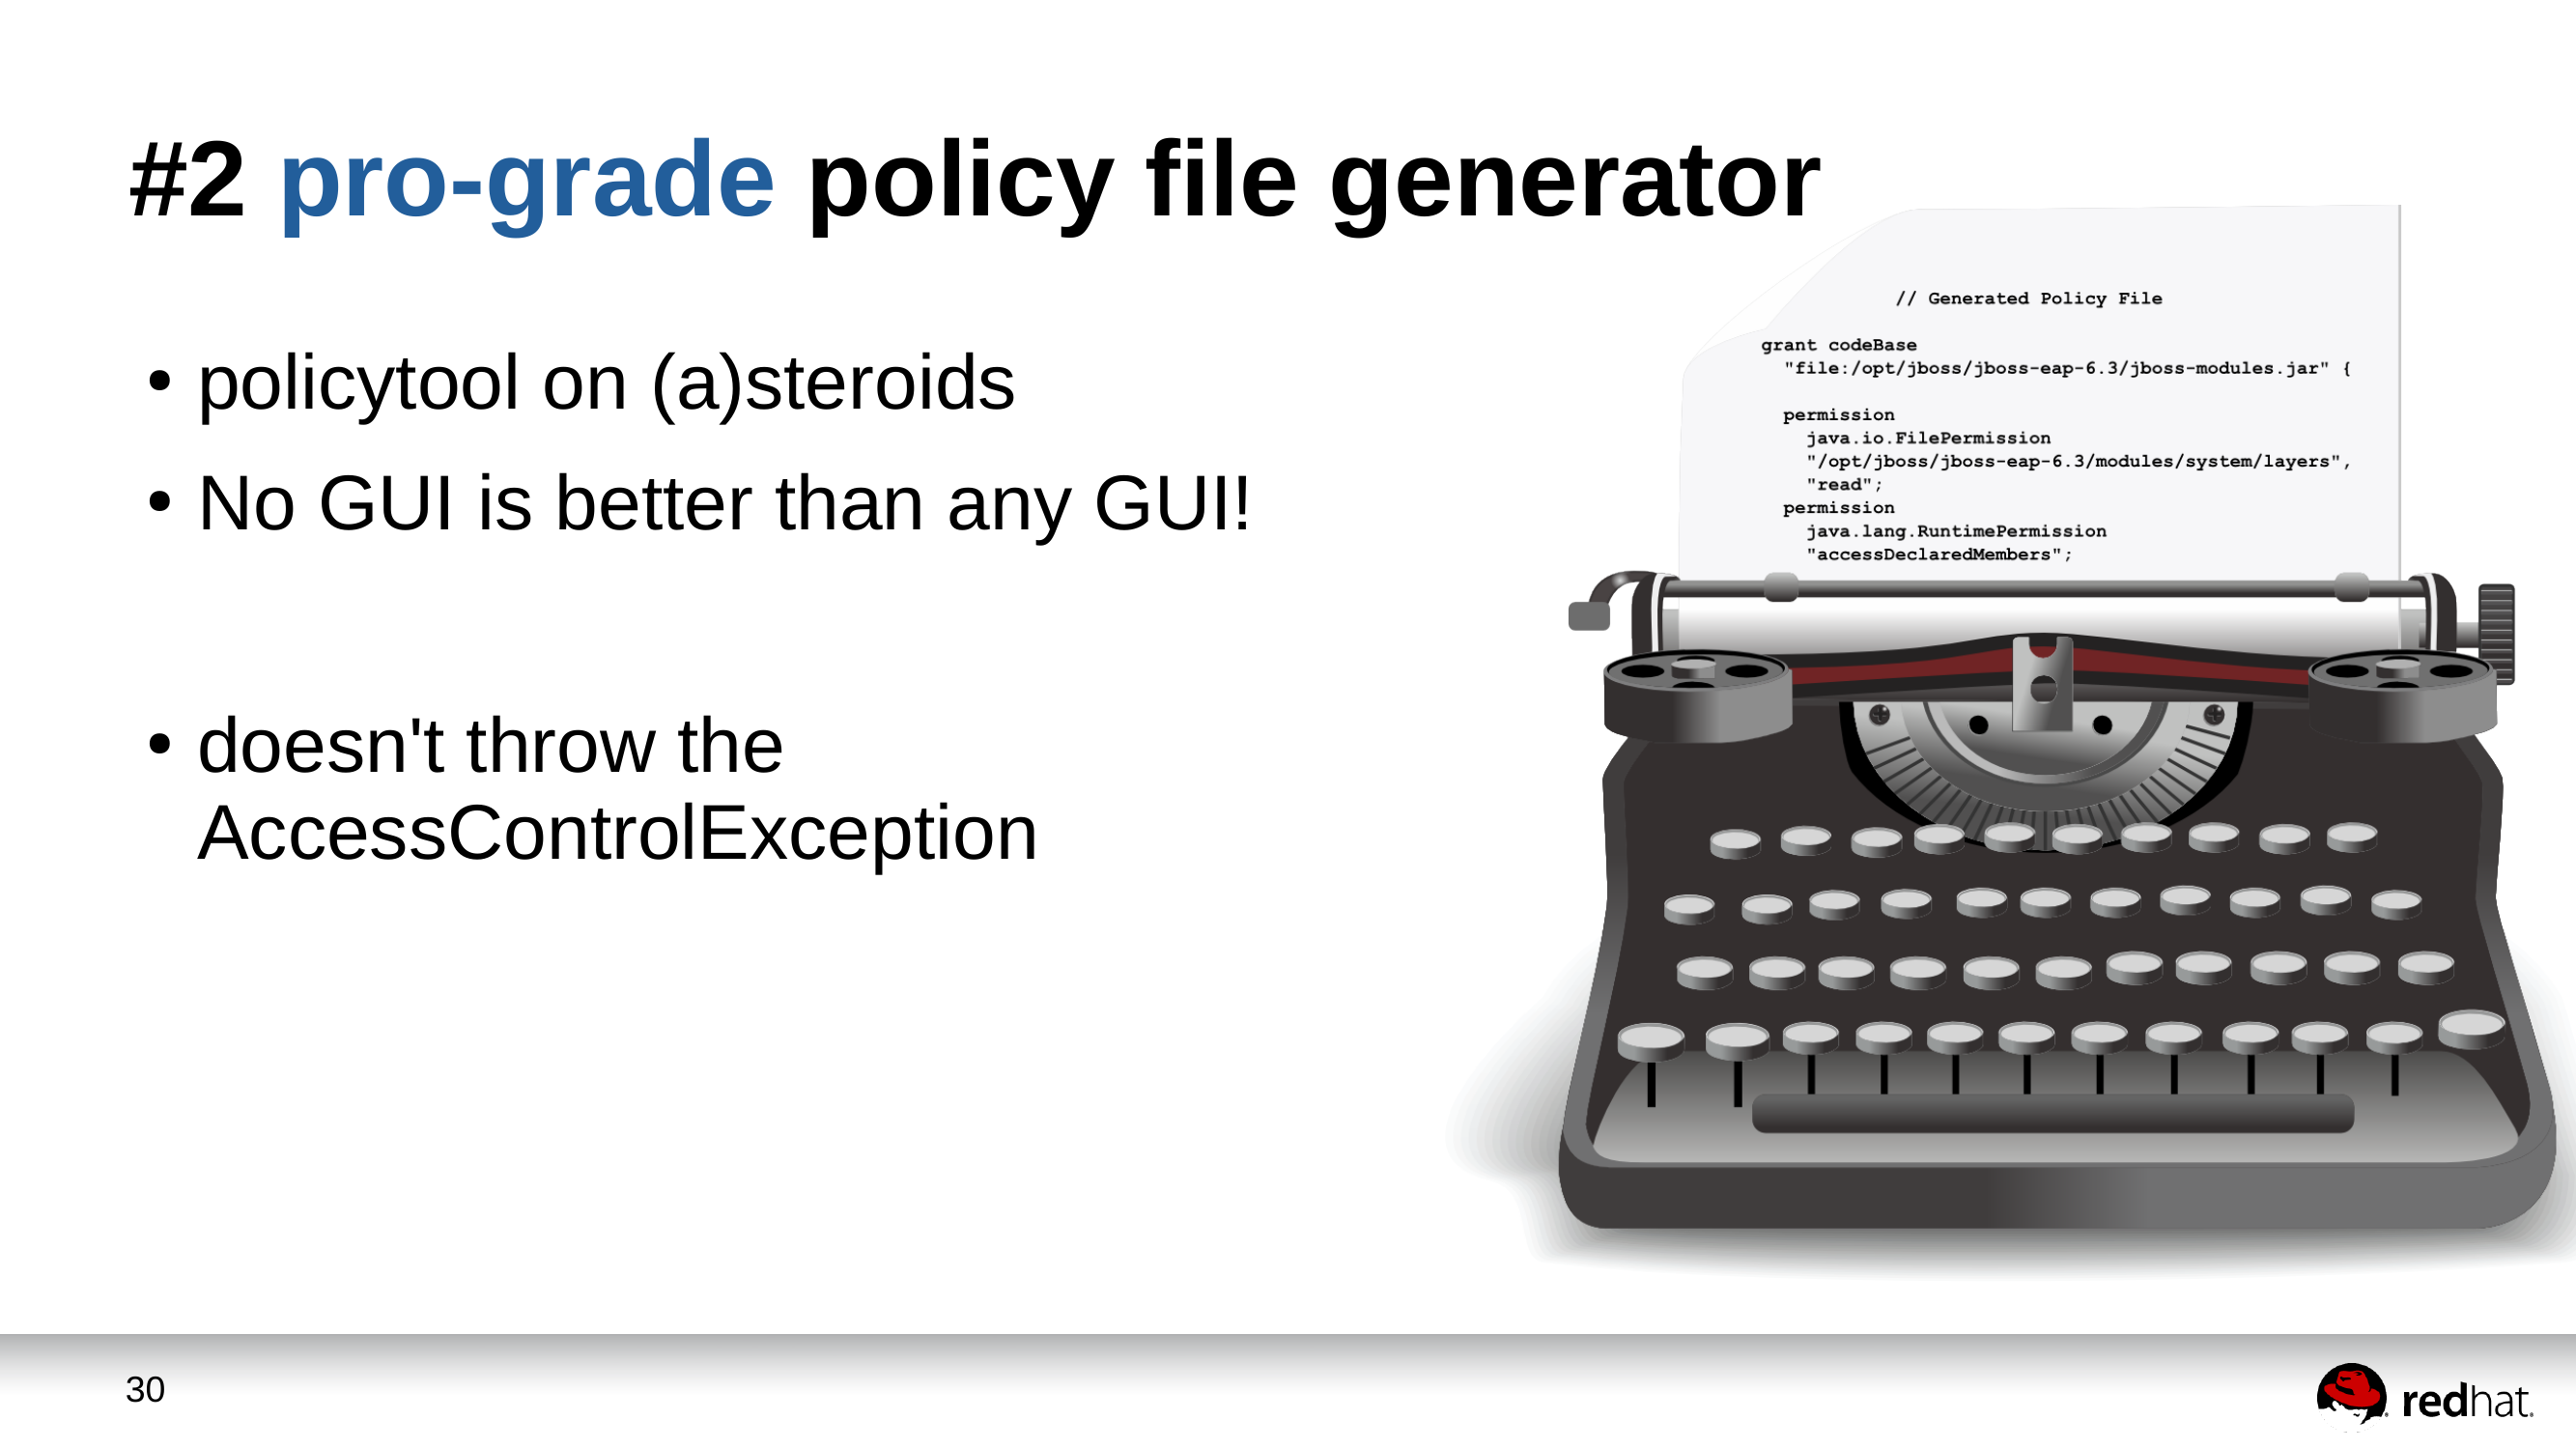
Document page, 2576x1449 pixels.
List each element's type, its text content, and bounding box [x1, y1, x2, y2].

list policytool on (a)steroids No GUI is better than any GUI! doesn't throw the AccessControlException [128, 338, 1437, 1179]
picture [0, 1334, 2576, 1445]
picture [1437, 205, 2576, 1284]
title #2 pro-grade policy file generator [128, 57, 2448, 300]
